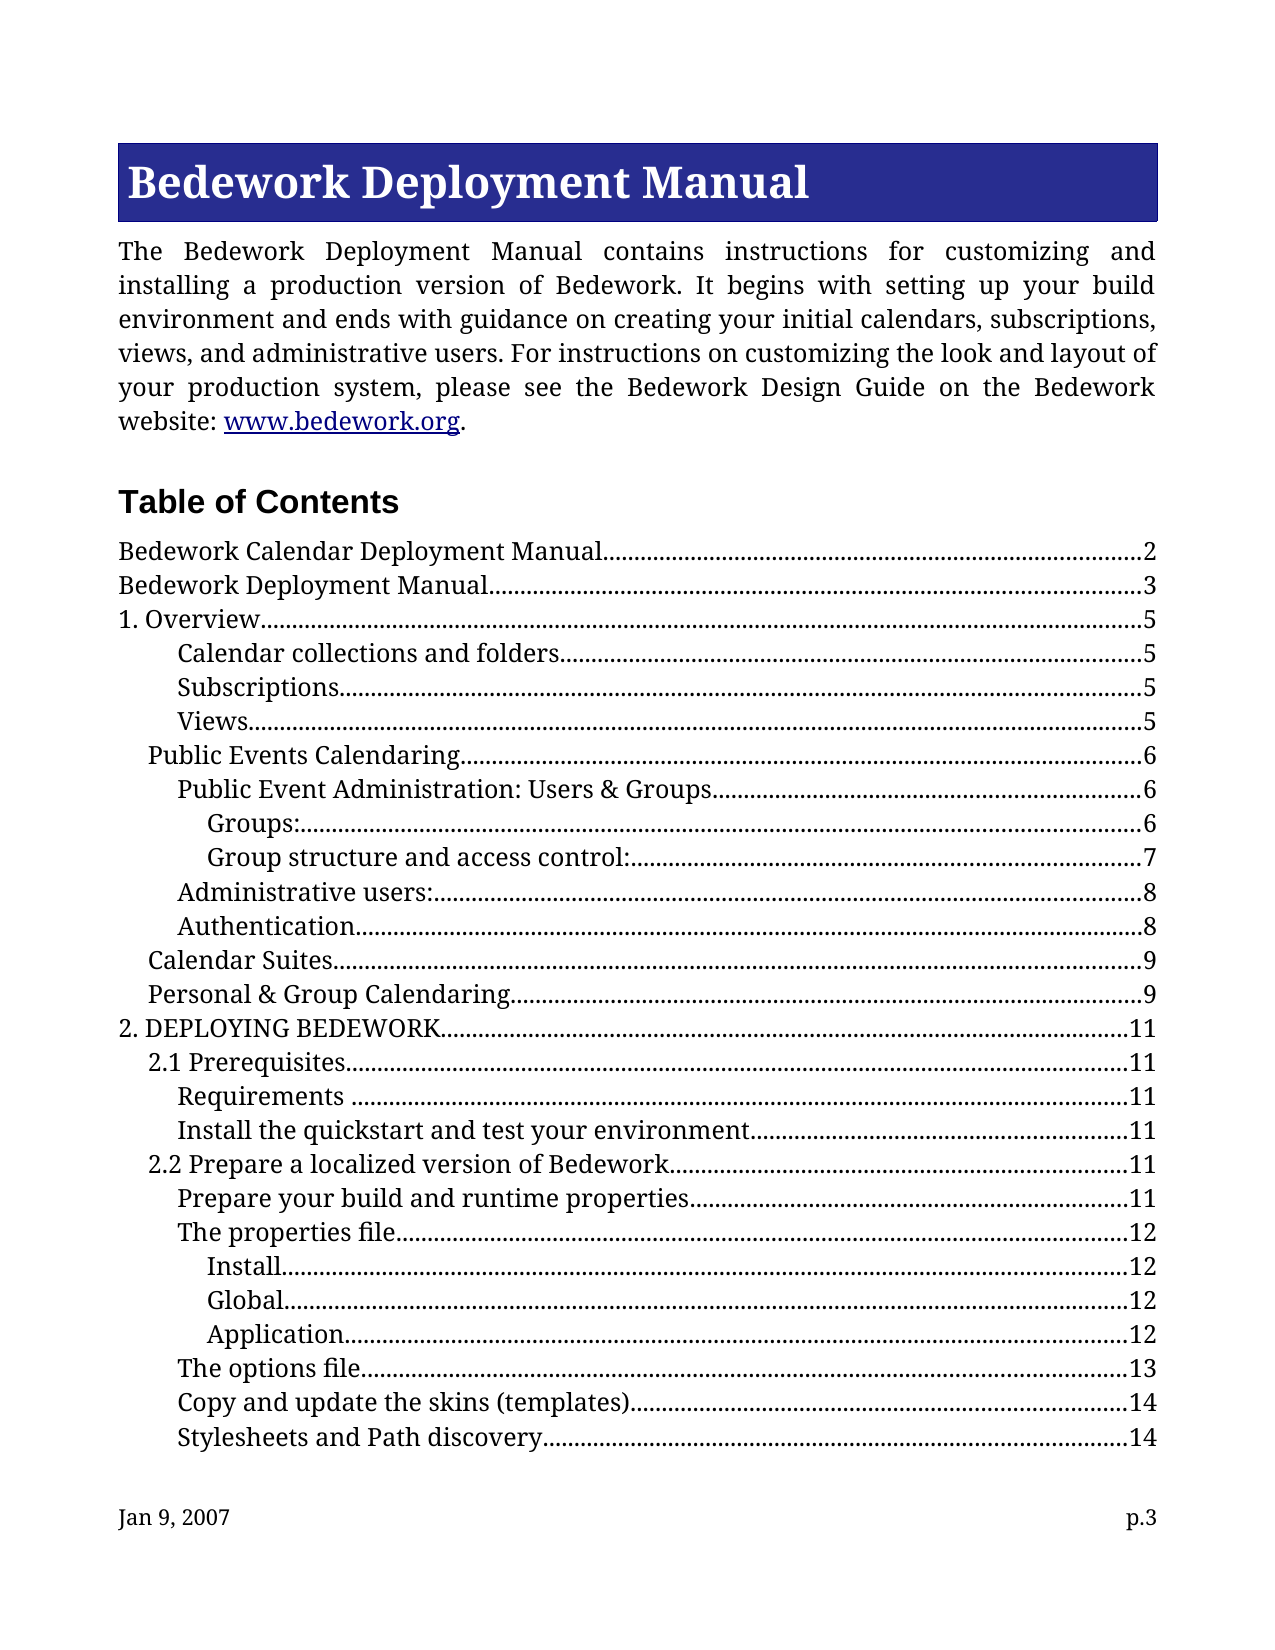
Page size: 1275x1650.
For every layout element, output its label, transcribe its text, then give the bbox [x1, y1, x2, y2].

text Public Events Calendaring 6 [148, 738, 1157, 772]
text 2.2 Prepare a localized version of Bedework 11 [148, 1147, 1157, 1181]
text 1. Overview 5 [118, 602, 1157, 636]
text The properties file. 12 [177, 1215, 1157, 1249]
subtitle Bedework Deployment Manual [119, 144, 1157, 221]
text Calendar Suites 9 [148, 942, 1157, 976]
text The Bedework Deployment Manual contains instructions for customizing and installing a production version of Bedework. It begins with setting up your build environment and ends with guidance on creating your initial calendars, subscriptions, views, and administrative users. For instructions on customizing the look and layout of your production system, please see the Bedework Design Guide on the Bedework website: www.bedework.org. [118, 233, 1157, 438]
text Install the quickstart and test your environment 11 [177, 1113, 1157, 1147]
text Install 12 [207, 1249, 1157, 1283]
text Stylesheets and Path discovery 14 [177, 1419, 1157, 1453]
text Group structure and access control: 7 [207, 840, 1157, 874]
text The options file. 13 [177, 1351, 1157, 1385]
text Views 5 [177, 704, 1157, 738]
text Calendar collections and folders. 5 [177, 636, 1157, 670]
text 2. DEPLOYING BEDEWORK 11 [118, 1010, 1157, 1044]
text 2.1 Prerequisites 11 [148, 1044, 1157, 1078]
text Prepare your build and runtime properties 11 [177, 1181, 1157, 1215]
text Administrative users: 8 [177, 874, 1157, 908]
text Bedework Calendar Deployment Manual 2 [118, 533, 1157, 568]
text Authentication 8 [177, 908, 1157, 942]
text Public Event Administration: Users & Groups 6 [177, 772, 1157, 806]
text Application 12 [207, 1317, 1157, 1351]
text Subscriptions 5 [177, 670, 1157, 704]
text Bedework Deployment Manual 3 [118, 568, 1157, 602]
text Copy and update the skins (templates) 14 [177, 1385, 1157, 1419]
text Groups: 6 [207, 806, 1157, 840]
text Personal & Group Calendaring 9 [148, 976, 1157, 1010]
subtitle Table of Contents [118, 484, 1157, 521]
text Requirements 11 [177, 1078, 1157, 1113]
text Global 12 [207, 1283, 1157, 1317]
